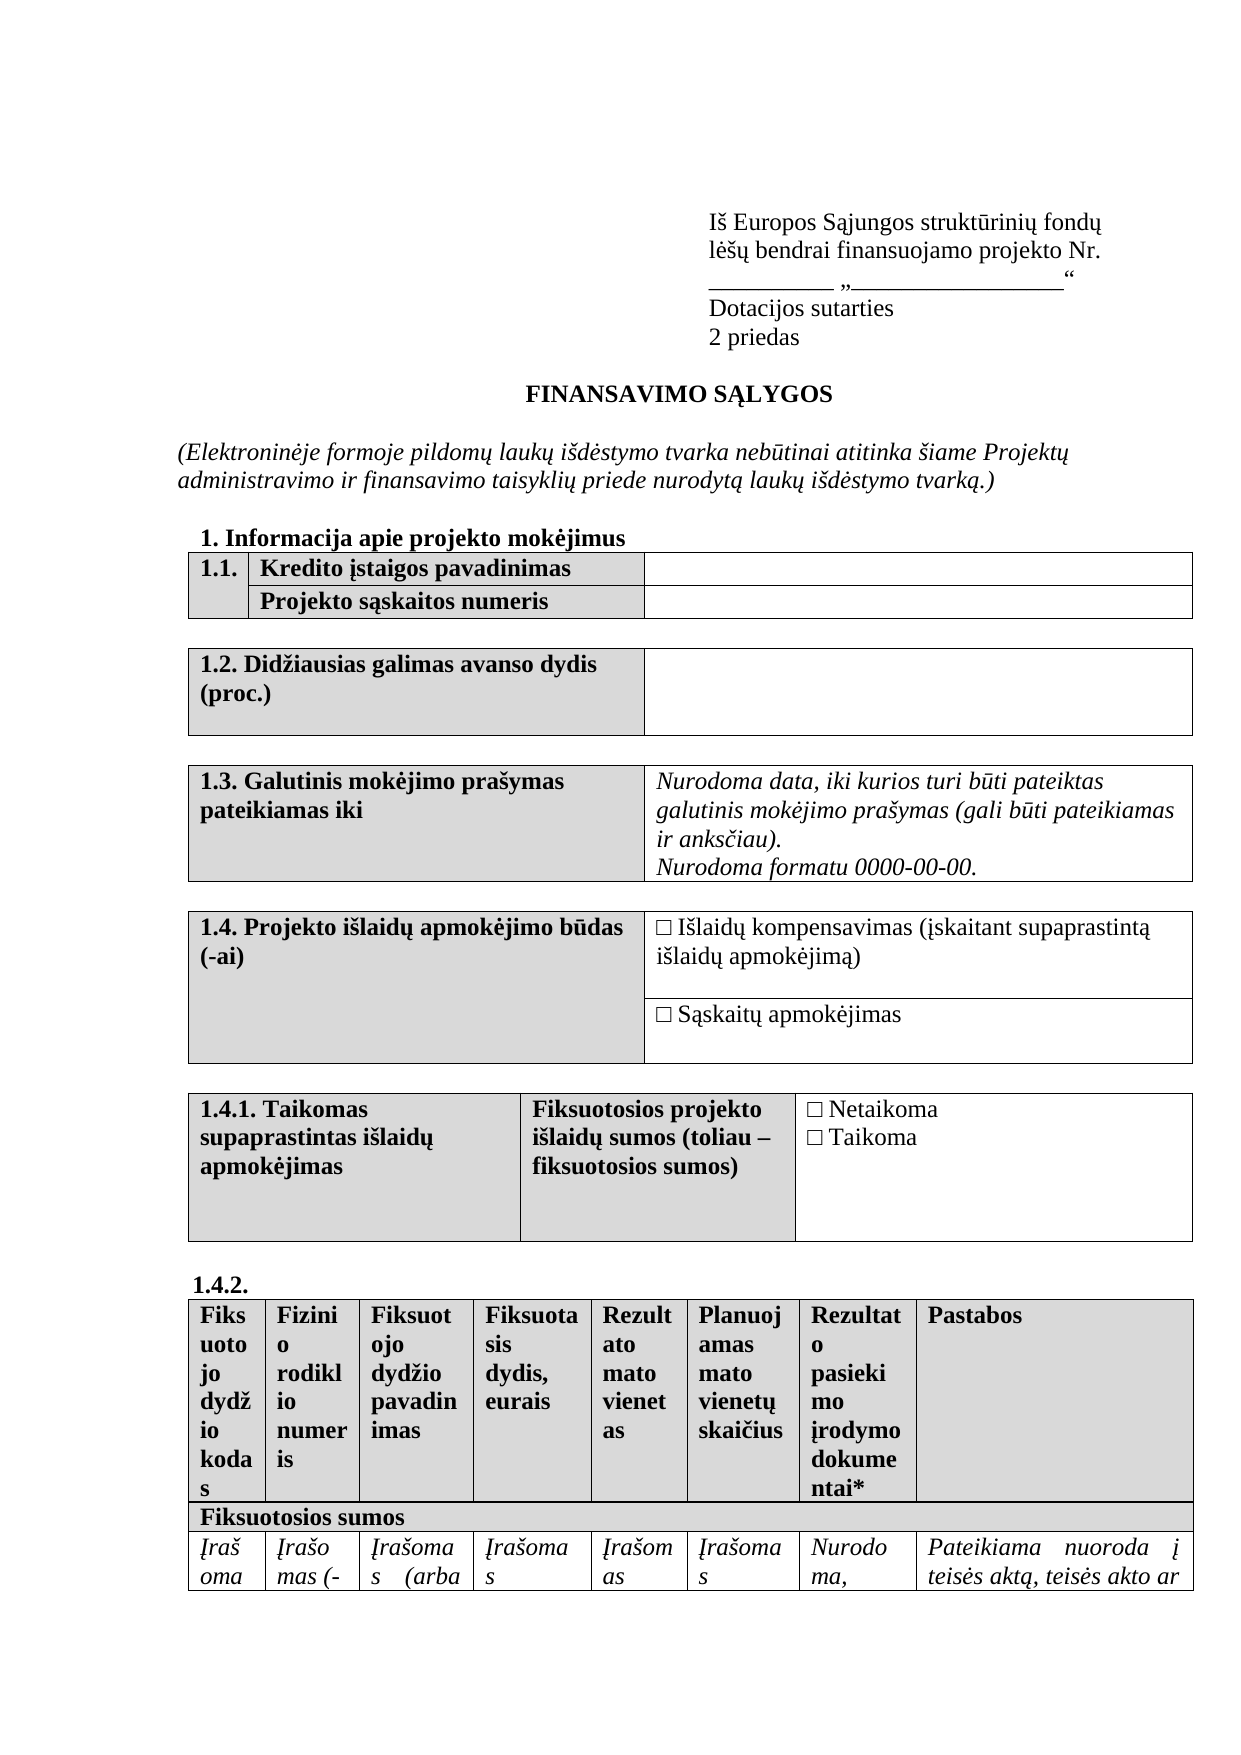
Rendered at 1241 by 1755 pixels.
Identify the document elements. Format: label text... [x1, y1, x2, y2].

table_cell [645, 736, 1192, 765]
table_cell [189, 882, 333, 911]
text Dotacijos sutarties [709, 293, 1181, 322]
text 2 priedas [709, 322, 1181, 350]
table_cell 1.2. Didžiausias galimas avanso dydis (proc.) [189, 649, 644, 735]
table_cell [189, 619, 1192, 648]
text lėšų bendrai finansuojamo projekto Nr. [709, 235, 1181, 264]
table_cell Įrašomas [688, 1532, 799, 1590]
table_cell [189, 736, 333, 765]
table_header Fiksuotojo dydžio kodas [189, 1300, 265, 1501]
table_cell Įrašomas [474, 1532, 591, 1590]
table_cell [645, 649, 1192, 735]
table_cell Nurodoma data, iki kurios turi būti pateiktas galutinis mokėjimo prašymas (gali būti pateikiamas ir anksčiau). Nurodoma formatu 0000-00-00. [645, 766, 1192, 881]
table_cell [333, 736, 645, 765]
table_header Fiksuotasis dydis, eurais [474, 1300, 591, 1501]
table_cell 1.3. Galutinis mokėjimo prašymas pateikiamas iki [189, 766, 644, 881]
table_cell [333, 882, 645, 911]
text Iš Europos Sąjungos struktūrinių fondų [709, 207, 1181, 235]
table_cell Kredito įstaigos pavadinimas [249, 553, 644, 585]
table_header Rezultato mato vienetas [592, 1300, 687, 1501]
text (Elektroninėje formoje pildomų laukų išdėstymo tvarka nebūtinai atitinka šiame Projektų administravimo ir finansavimo taisyklių priede nurodytą laukų išdėstymo tvarką.) [177, 437, 1181, 494]
table_cell Nurodoma, [800, 1532, 916, 1590]
table_cell [645, 553, 1192, 585]
table_header Fiksuotojo dydžio pavadinimas [360, 1300, 473, 1501]
table_cell Fiksuotosios sumos [189, 1503, 1193, 1531]
text 1.4.2. [177, 1270, 1181, 1299]
table_header Fizinio rodiklio numeris [266, 1300, 359, 1501]
table_cell Projekto sąskaitos numeris [249, 586, 644, 618]
table_header Planuojamas mato vienetų skaičius [688, 1300, 799, 1501]
table_cell [645, 882, 853, 911]
table_header Pastabos [917, 1300, 1193, 1501]
table_cell Pateikiama nuoroda į teisės aktą, teisės akto ar [917, 1532, 1193, 1590]
table_header Rezultato pasiekimo įrodymo dokumentai* [800, 1300, 916, 1501]
table_cell [853, 882, 1192, 911]
table_cell Įrašomas (arba [360, 1532, 473, 1590]
table_header 1.4.1. Taikomas supaprastintas išlaidų apmokėjimas [189, 1094, 520, 1241]
table_header 1. Informacija apie projekto mokėjimus [189, 523, 1192, 552]
text FINANSAVIMO SĄLYGOS [177, 379, 1181, 408]
table_cell Įrašomas (- [266, 1532, 359, 1590]
table_header □ Netaikoma □ Taikoma [796, 1094, 1192, 1241]
table_header Fiksuotosios projekto išlaidų sumos (toliau – fiksuotosios sumos) [521, 1094, 795, 1241]
table_cell Įrašomas [592, 1532, 687, 1590]
table_cell 1.1. [189, 553, 248, 618]
table_cell [645, 586, 1192, 618]
table_cell 1.4. Projekto išlaidų apmokėjimo būdas (-ai) [189, 912, 644, 1063]
text __________ „_________________“ [709, 264, 1181, 293]
table_cell Įrašoma [189, 1532, 265, 1590]
table_cell □ Išlaidų kompensavimas (įskaitant supaprastintą išlaidų apmokėjimą) [645, 912, 1192, 998]
table_cell □ Sąskaitų apmokėjimas [645, 999, 1192, 1063]
